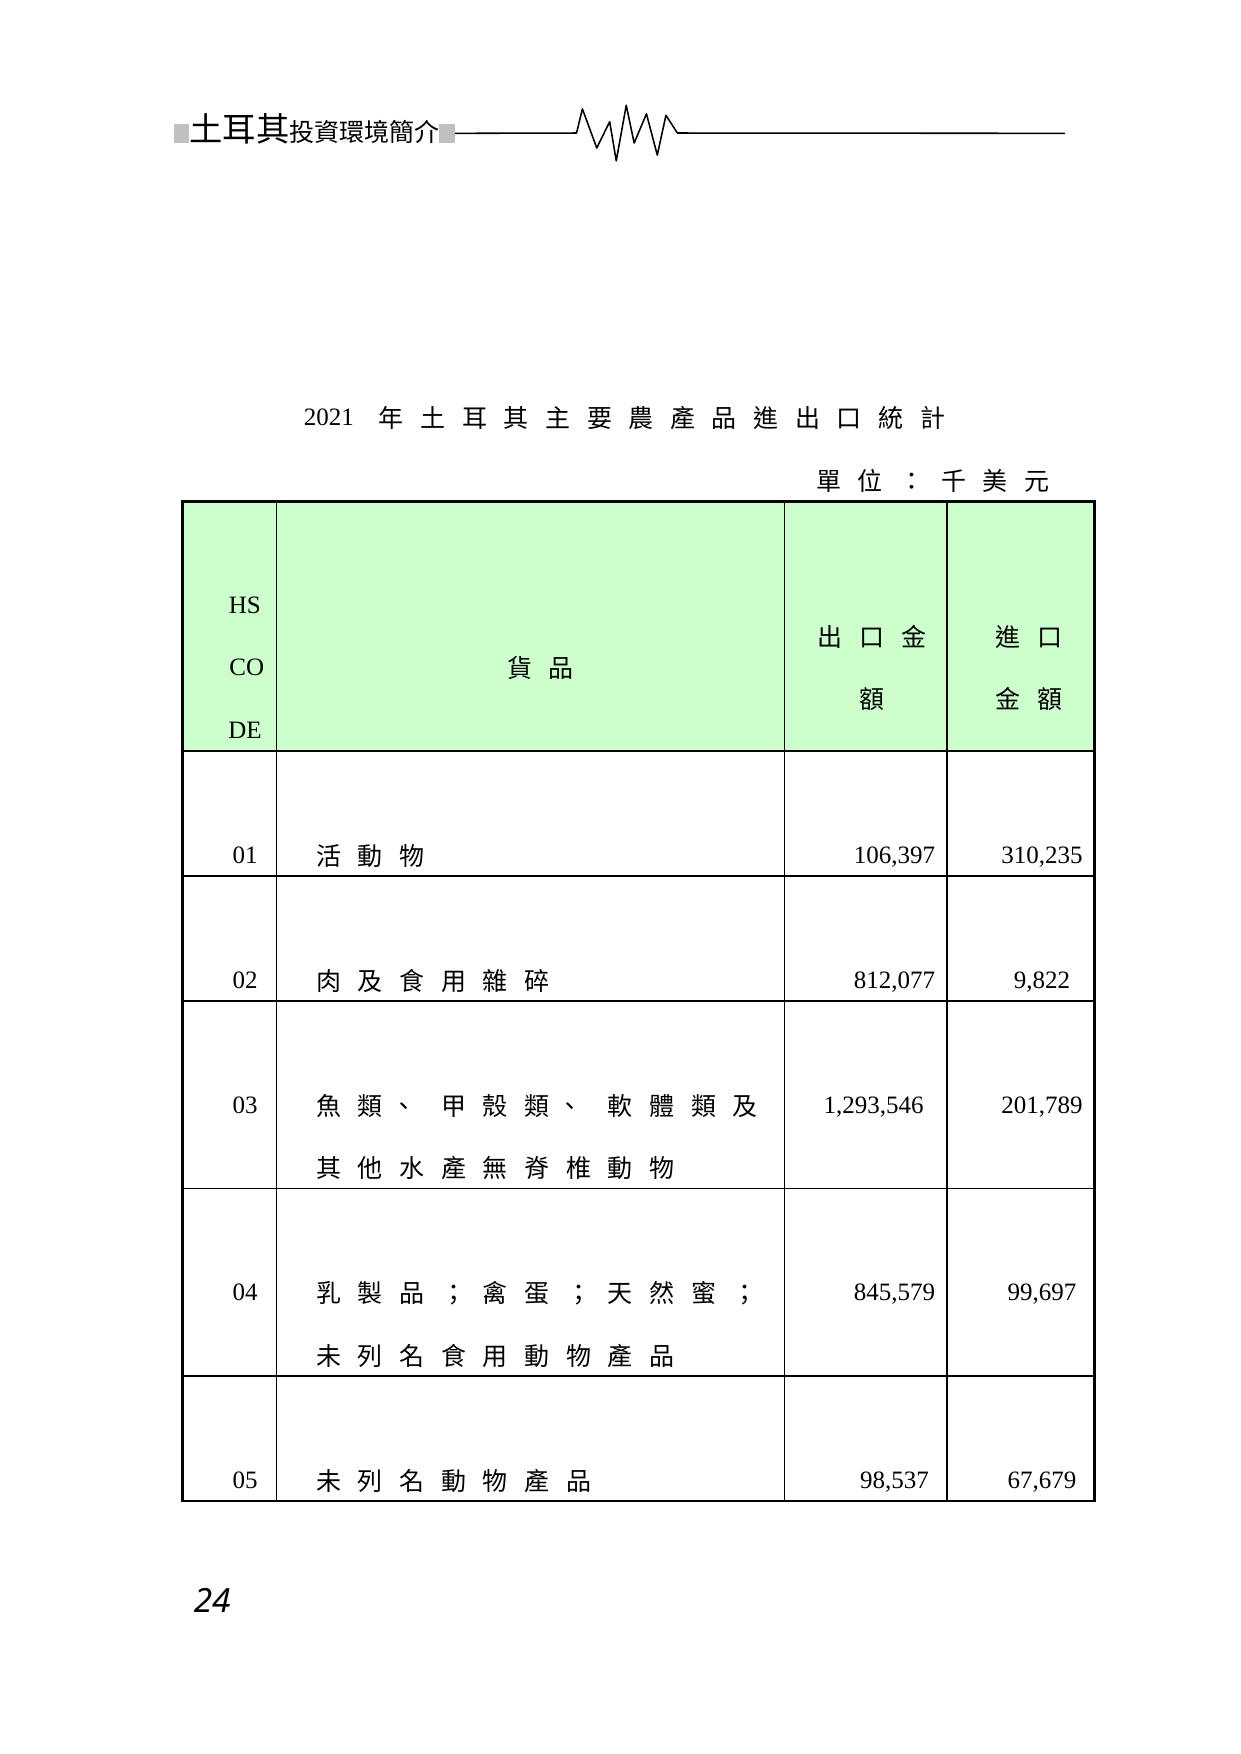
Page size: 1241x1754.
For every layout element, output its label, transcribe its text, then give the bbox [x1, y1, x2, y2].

table_cell 201,789 [948, 1002, 1093, 1188]
table_cell 9,822 [948, 877, 1093, 1000]
table_header HS CODE [184, 503, 276, 750]
table_cell 05 [184, 1377, 276, 1500]
table_cell 肉及食用雜碎 [277, 877, 784, 1000]
table_cell 魚類、甲殼類、軟體類及其他水產無脊椎動物 [277, 1002, 784, 1188]
text 2021年土耳其主要農產品進出口統計 [183, 375, 1058, 438]
table_cell 98,537 [785, 1377, 946, 1500]
table_cell 845,579 [785, 1189, 946, 1375]
table_cell 812,077 [785, 877, 946, 1000]
table_cell 106,397 [785, 752, 946, 875]
table_header 進口金額 [948, 503, 1093, 750]
text 單位：千美元 [183, 438, 1058, 500]
table_cell 02 [184, 877, 276, 1000]
table_cell 未列名動物產品 [277, 1377, 784, 1500]
table_cell 活動物 [277, 752, 784, 875]
table_cell 乳製品；禽蛋；天然蜜；未列名食用動物產品 [277, 1189, 784, 1375]
table_cell 310,235 [948, 752, 1093, 875]
table_cell 01 [184, 752, 276, 875]
table_cell 67,679 [948, 1377, 1093, 1500]
table_cell 1,293,546 [785, 1002, 946, 1188]
table_header 出口金額 [785, 503, 946, 750]
table_cell 99,697 [948, 1189, 1093, 1375]
table_cell 03 [184, 1002, 276, 1188]
table_cell 04 [184, 1189, 276, 1375]
table_header 貨品 [277, 503, 784, 750]
